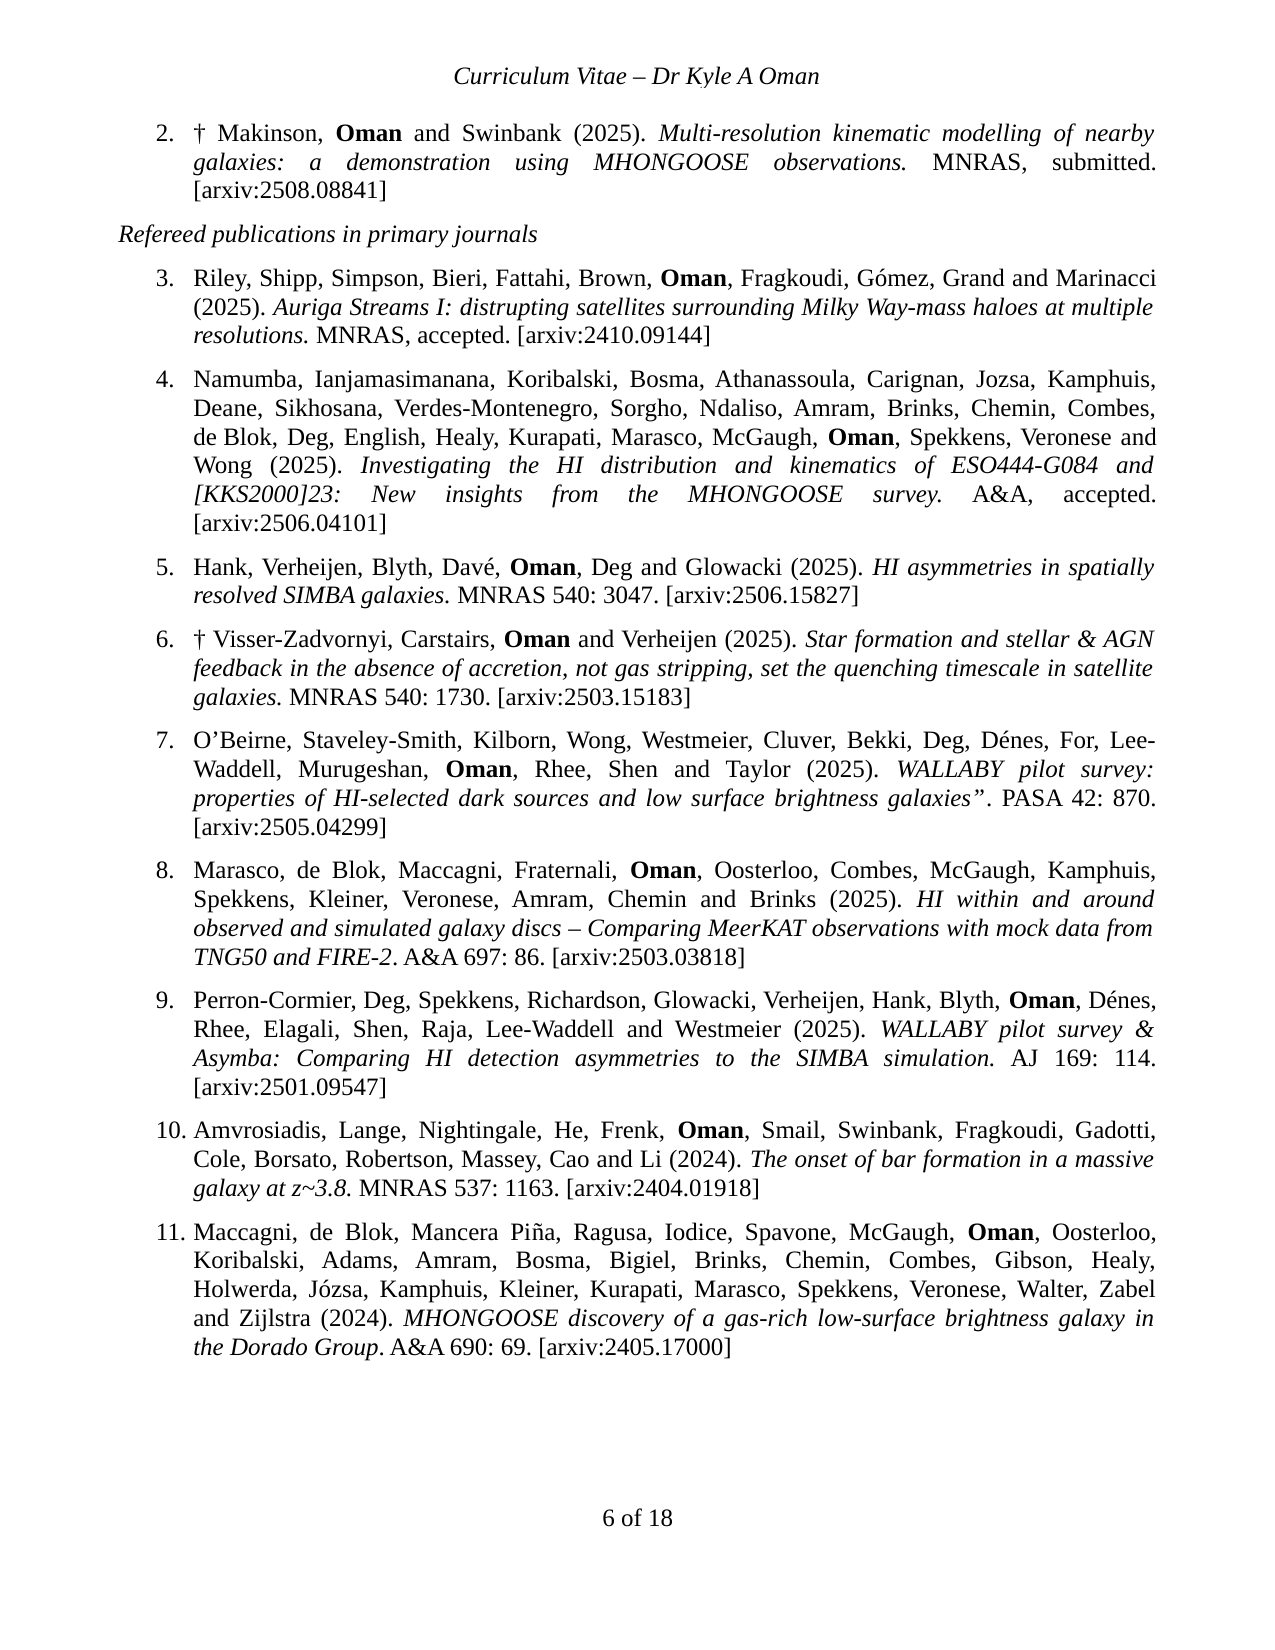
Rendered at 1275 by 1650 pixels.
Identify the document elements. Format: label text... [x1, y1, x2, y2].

list † Makinson, Oman and Swinbank (2025). Multi-resolution kinematic modelling of nearby galaxies: a demonstration using MHONGOOSE observations. MNRAS, submitted. [arxiv:2508.08841] [156, 118, 1157, 204]
list Maccagni, de Blok, Mancera Piña, Ragusa, Iodice, Spavone, McGaugh, Oman, Oosterloo, Koribalski, Adams, Amram, Bosma, Bigiel, Brinks, Chemin, Combes, Gibson, Healy, Holwerda, Józsa, Kamphuis, Kleiner, Kurapati, Marasco, Spekkens, Veronese, Walter, Zabel and Zijlstra (2024). MHONGOOSE discovery of a gas-rich low-surface brightness galaxy in the Dorado Group. A&A 690: 69. [arxiv:2405.17000] [156, 1217, 1157, 1360]
list † Visser-Zadvornyi, Carstairs, Oman and Verheijen (2025). Star formation and stellar & AGN feedback in the absence of accretion, not gas stripping, set the quenching timescale in satellite galaxies. MNRAS 540: 1730. [arxiv:2503.15183] [156, 624, 1157, 710]
list Marasco, de Blok, Maccagni, Fraternali, Oman, Oosterloo, Combes, McGaugh, Kamphuis, Spekkens, Kleiner, Veronese, Amram, Chemin and Brinks (2025). HI within and around observed and simulated galaxy discs – Comparing MeerKAT observations with mock data from TNG50 and FIRE-2. A&A 697: 86. [arxiv:2503.03818] [156, 855, 1157, 970]
list Perron-Cormier, Deg, Spekkens, Richardson, Glowacki, Verheijen, Hank, Blyth, Oman, Dénes, Rhee, Elagali, Shen, Raja, Lee-Waddell and Westmeier (2025). WALLABY pilot survey & Asymba: Comparing HI detection asymmetries to the SIMBA simulation. AJ 169: 114. [arxiv:2501.09547] [156, 985, 1157, 1100]
text Refereed publications in primary journals [118, 219, 1157, 248]
list Namumba, Ianjamasimanana, Koribalski, Bosma, Athanassoula, Carignan, Jozsa, Kamphuis, Deane, Sikhosana, Verdes-Montenegro, Sorgho, Ndaliso, Amram, Brinks, Chemin, Combes, de Blok, Deg, English, Healy, Kurapati, Marasco, McGaugh, Oman, Spekkens, Veronese and Wong (2025). Investigating the HI distribution and kinematics of ESO444-G084 and [KKS2000]23: New insights from the MHONGOOSE survey. A&A, accepted. [arxiv:2506.04101] [156, 364, 1157, 537]
list Amvrosiadis, Lange, Nightingale, He, Frenk, Oman, Smail, Swinbank, Fragkoudi, Gadotti, Cole, Borsato, Robertson, Massey, Cao and Li (2024). The onset of bar formation in a massive galaxy at z~3.8. MNRAS 537: 1163. [arxiv:2404.01918] [156, 1115, 1157, 1202]
list Riley, Shipp, Simpson, Bieri, Fattahi, Brown, Oman, Fragkoudi, Gómez, Grand and Marinacci (2025). Auriga Streams I: distrupting satellites surrounding Milky Way-mass haloes at multiple resolutions. MNRAS, accepted. [arxiv:2410.09144] [156, 263, 1157, 349]
list O’Beirne, Staveley-Smith, Kilborn, Wong, Westmeier, Cluver, Bekki, Deg, Dénes, For, Lee-Waddell, Murugeshan, Oman, Rhee, Shen and Taylor (2025). WALLABY pilot survey: properties of HI-selected dark sources and low surface brightness galaxies”. PASA 42: 870. [arxiv:2505.04299] [156, 725, 1157, 840]
list Hank, Verheijen, Blyth, Davé, Oman, Deg and Glowacki (2025). HI asymmetries in spatially resolved SIMBA galaxies. MNRAS 540: 3047. [arxiv:2506.15827] [156, 552, 1157, 609]
